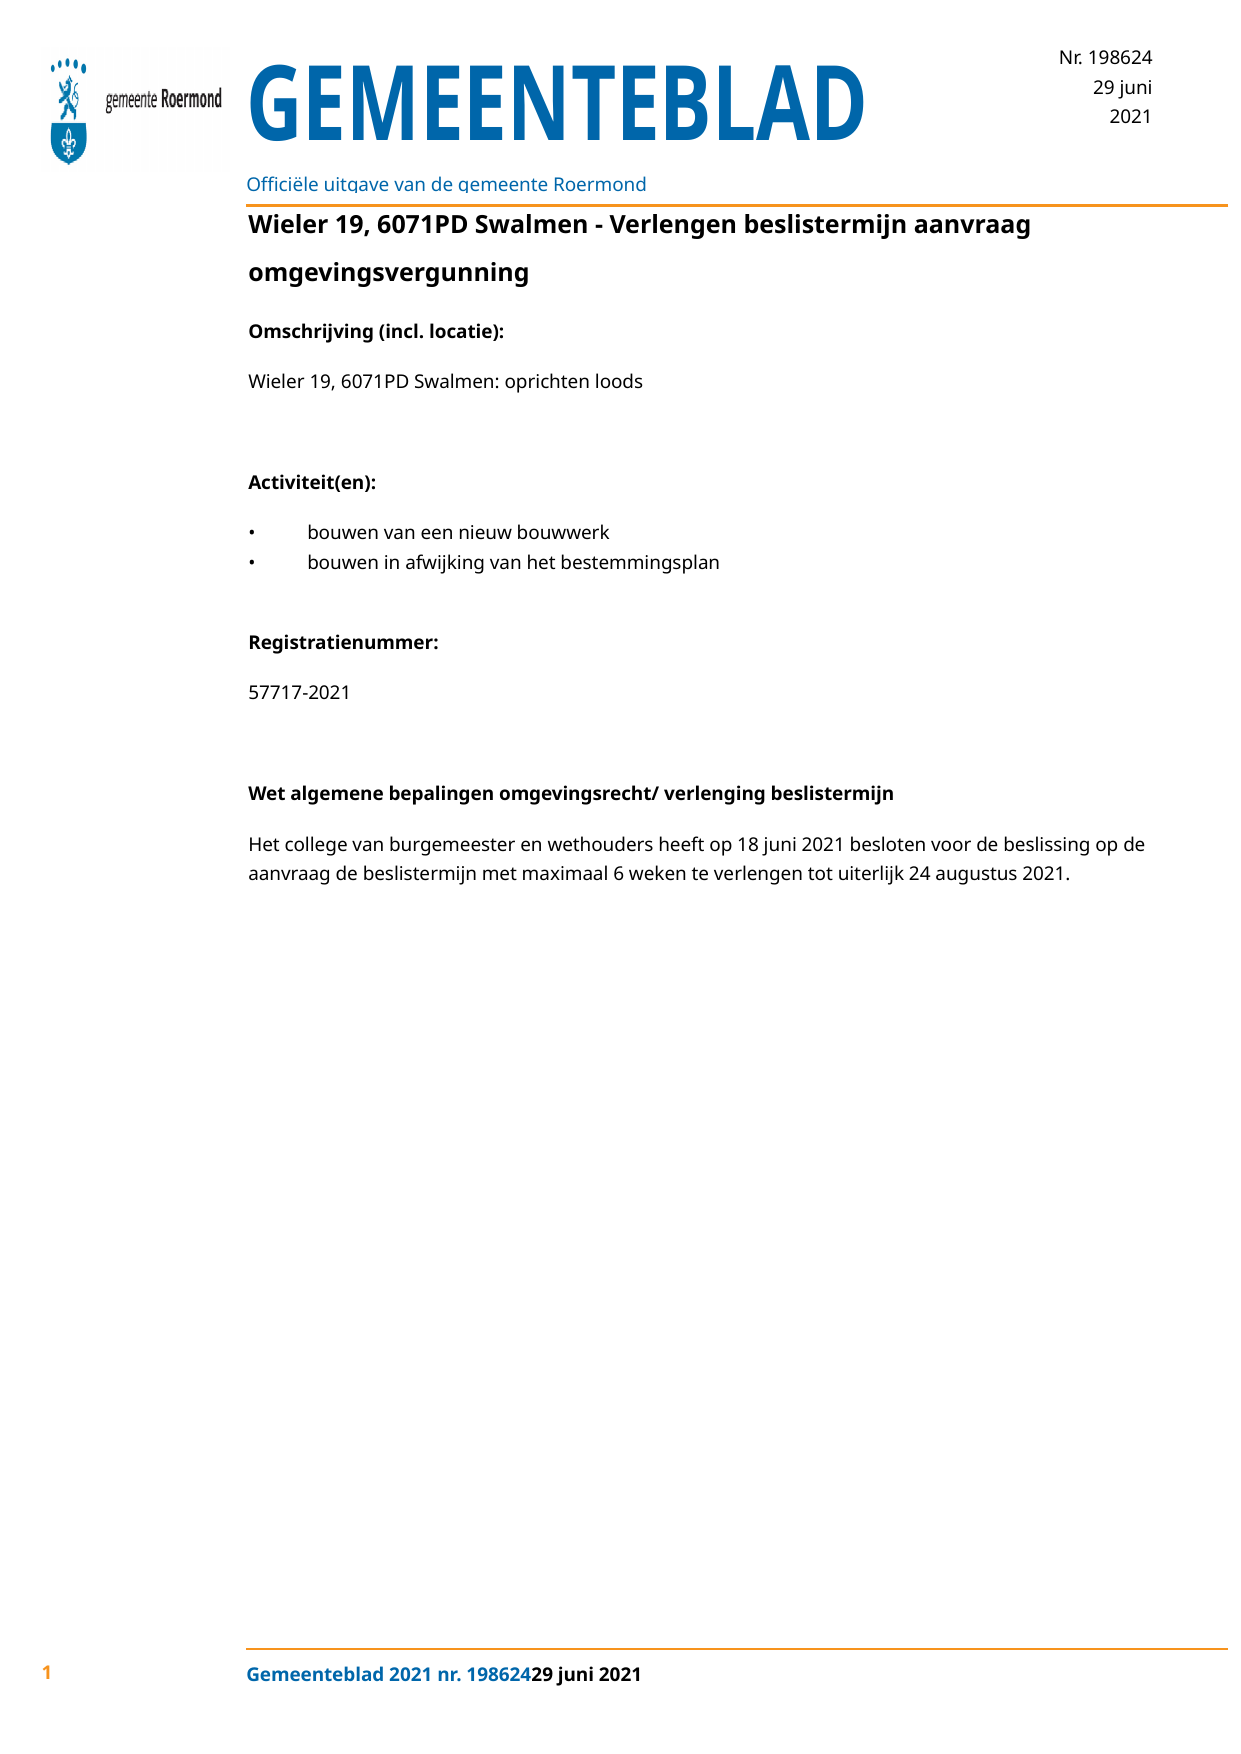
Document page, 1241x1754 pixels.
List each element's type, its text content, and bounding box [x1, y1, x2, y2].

text Activiteit(en): [248, 469, 1152, 495]
text Registratienummer: [248, 629, 1152, 655]
text Wieler 19, 6071PD Swalmen - Verlengen beslistermijn aanvraag omgevingsvergunning [248, 207, 1152, 288]
text Het college van burgemeester en wethouders heeft op 18 juni 2021 besloten voor de beslissing op de aanvraag de beslistermijn met maximaal 6 weken te verlengen tot uiterlijk 24 augustus 2021. [248, 831, 1152, 886]
list bouwen in afwijking van het bestemmingsplan [248, 549, 1152, 575]
text Wieler 19, 6071PD Swalmen: oprichten loods [248, 368, 1152, 394]
list bouwen van een nieuw bouwwerk [248, 519, 1152, 545]
text Wet algemene bepalingen omgevingsrecht/ verlenging beslistermijn [248, 780, 1152, 806]
text Omschrijving (incl. locatie): [248, 318, 1152, 344]
picture [41, 47, 231, 172]
text 57717-2021 [248, 679, 1152, 705]
